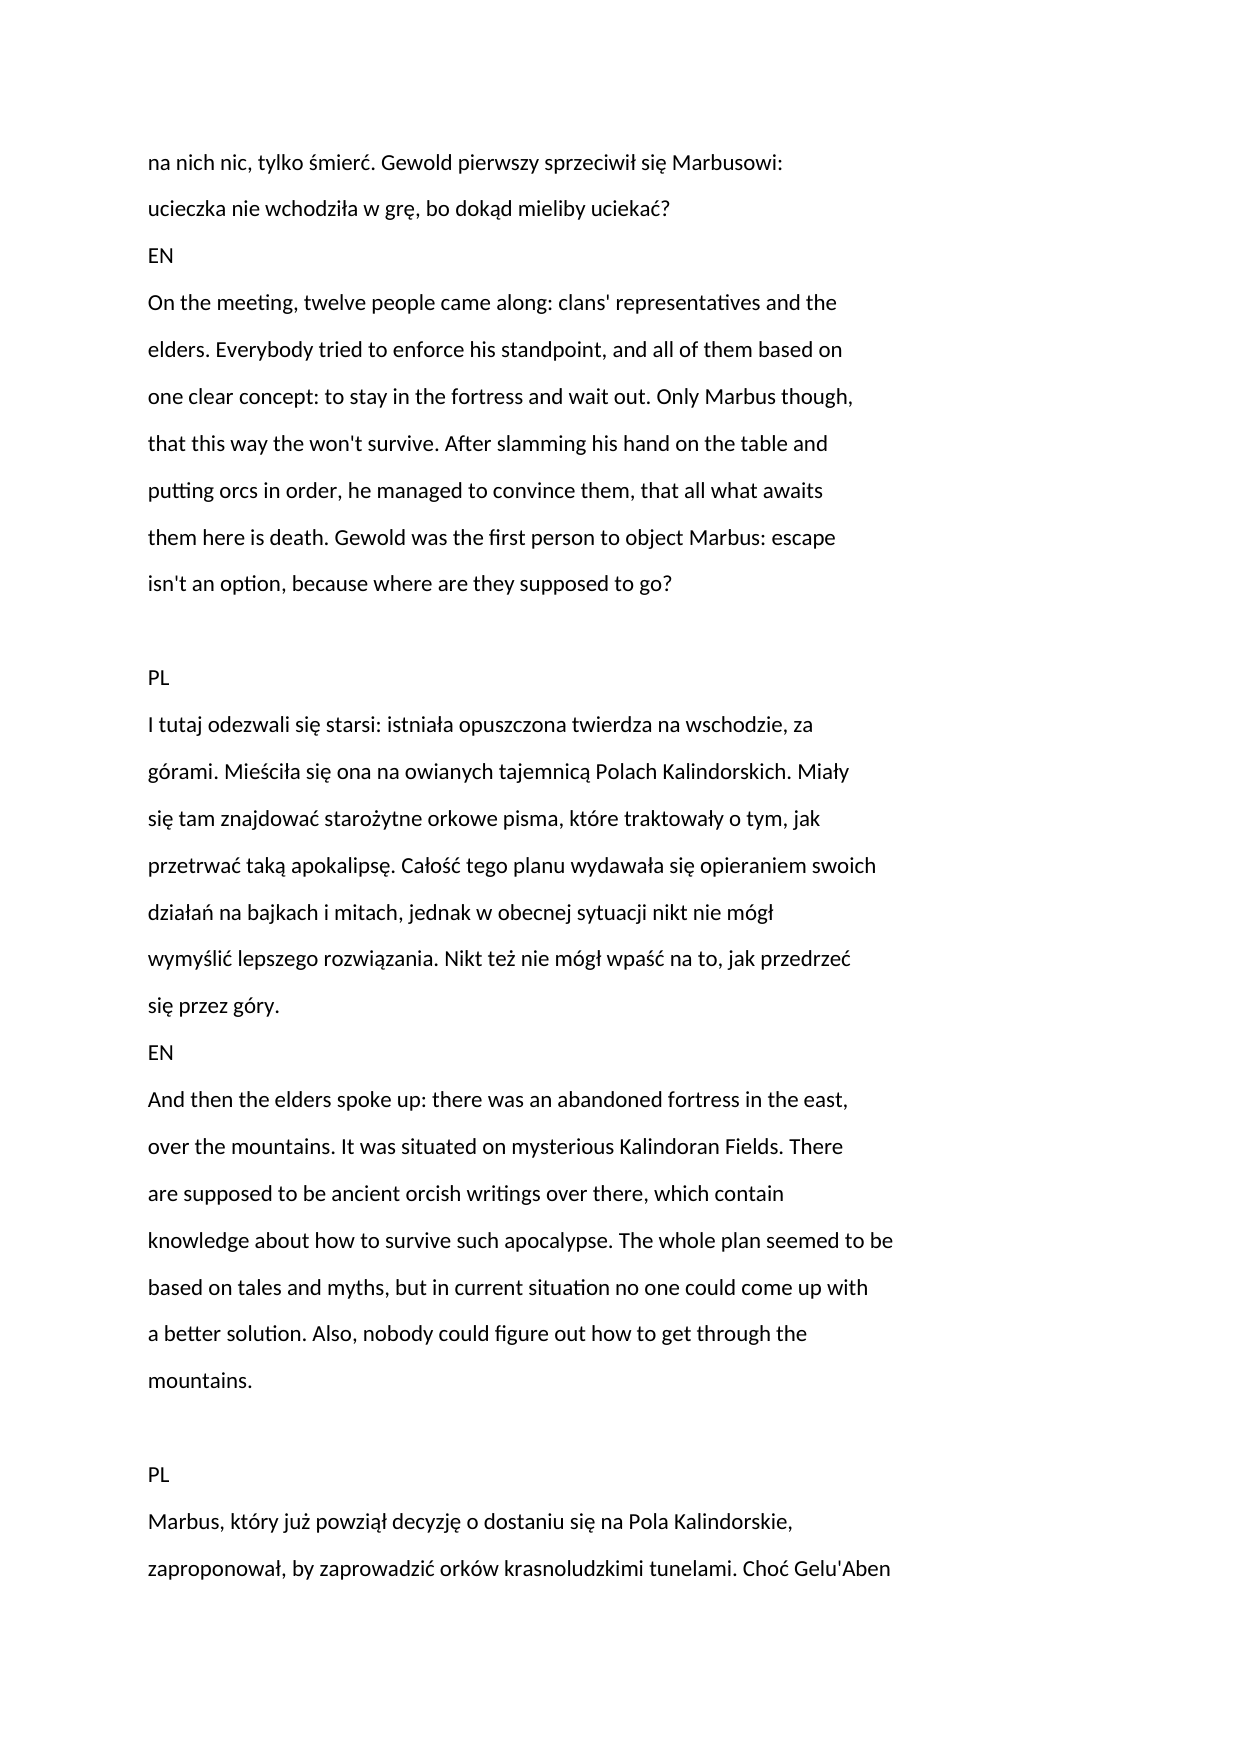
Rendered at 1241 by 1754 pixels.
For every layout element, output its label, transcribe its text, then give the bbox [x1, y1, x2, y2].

text mountains. [148, 1366, 1093, 1394]
text elders. Everybody tried to enforce his standpoint, and all of them based on [148, 335, 1093, 363]
text działań na bajkach i mitach, jednak w obecnej sytuacji nikt nie mógł [148, 898, 1093, 926]
text EN [148, 241, 1093, 269]
text one clear concept: to stay in the fortress and wait out. Only Marbus though, [148, 382, 1093, 410]
text PL [148, 663, 1093, 691]
text And then the elders spoke up: there was an abandoned fortress in the east, [148, 1085, 1093, 1113]
text EN [148, 1038, 1093, 1066]
text that this way the won't survive. After slamming his hand on the table and [148, 429, 1093, 457]
text na nich nic, tylko śmierć. Gewold pierwszy sprzeciwił się Marbusowi: [148, 148, 1093, 176]
text a better solution. Also, nobody could figure out how to get through the [148, 1319, 1093, 1347]
text Marbus, który już powziął decyzję o dostaniu się na Pola Kalindorskie, [148, 1507, 1093, 1535]
text I tutaj odezwali się starsi: istniała opuszczona twierdza na wschodzie, za [148, 710, 1093, 738]
text się tam znajdować starożytne orkowe pisma, które traktowały o tym, jak [148, 804, 1093, 832]
text are supposed to be ancient orcish writings over there, which contain [148, 1179, 1093, 1207]
text zaproponował, by zaprowadzić orków krasnoludzkimi tunelami. Choć Gelu'Aben [148, 1554, 1093, 1582]
text przetrwać taką apokalipsę. Całość tego planu wydawała się opieraniem swoich [148, 851, 1093, 879]
text ucieczka nie wchodziła w grę, bo dokąd mieliby uciekać? [148, 194, 1093, 222]
text over the mountains. It was situated on mysterious Kalindoran Fields. There [148, 1132, 1093, 1160]
text się przez góry. [148, 991, 1093, 1019]
text isn't an option, because where are they supposed to go? [148, 569, 1093, 597]
text PL [148, 1460, 1093, 1488]
text putting orcs in order, he managed to convince them, that all what awaits [148, 476, 1093, 504]
text On the meeting, twelve people came along: clans' representatives and the [148, 288, 1093, 316]
text them here is death. Gewold was the first person to object Marbus: escape [148, 523, 1093, 551]
text górami. Mieściła się ona na owianych tajemnicą Polach Kalindorskich. Miały [148, 757, 1093, 785]
text wymyślić lepszego rozwiązania. Nikt też nie mógł wpaść na to, jak przedrzeć [148, 944, 1093, 972]
text based on tales and myths, but in current situation no one could come up with [148, 1273, 1093, 1301]
text knowledge about how to survive such apocalypse. The whole plan seemed to be [148, 1226, 1093, 1254]
